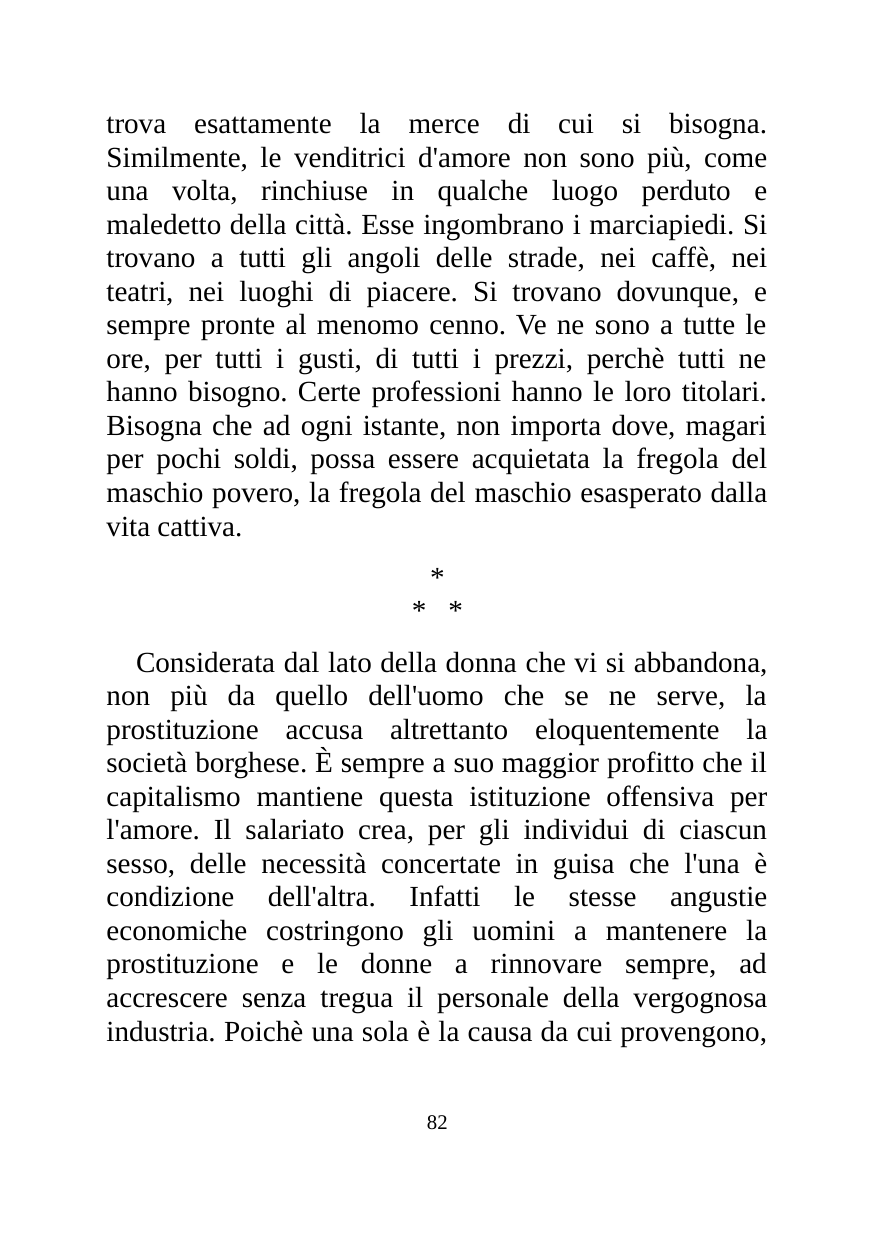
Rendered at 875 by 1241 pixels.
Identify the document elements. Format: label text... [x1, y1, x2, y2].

text Considerata dal lato della donna che vi si abbandona, non più da quello dell'uomo che se ne serve, la prostituzione accusa altrettanto eloquentemente la società borghese. È sempre a suo maggior profitto che il capitalismo mantiene questa istituzione offensiva per l'amore. Il salariato crea, per gli individui di ciascun sesso, delle necessità concertate in guisa che l'una è condizione dell'altra. Infatti le stesse angustie economiche costringono gli uomini a mantenere la prostituzione e le donne a rinnovare sempre, ad accrescere senza tregua il personale della vergognosa industria. Poichè una sola è la causa da cui provengono, [106, 645, 768, 1047]
text * * * [106, 560, 768, 627]
text trova esattamente la merce di cui si bisogna. Similmente, le venditrici d'amore non sono più, come una volta, rinchiuse in qualche luogo perduto e maledetto della città. Esse ingombrano i marciapiedi. Si trovano a tutti gli angoli delle strade, nei caffè, nei teatri, nei luoghi di piacere. Si trovano dovunque, e sempre pronte al menomo cenno. Ve ne sono a tutte le ore, per tutti i gusti, di tutti i prezzi, perchè tutti ne hanno bisogno. Certe professioni hanno le loro titolari. Bisogna che ad ogni istante, non importa dove, magari per pochi soldi, possa essere acquietata la fregola del maschio povero, la fregola del maschio esasperato dalla vita cattiva. [106, 106, 768, 542]
